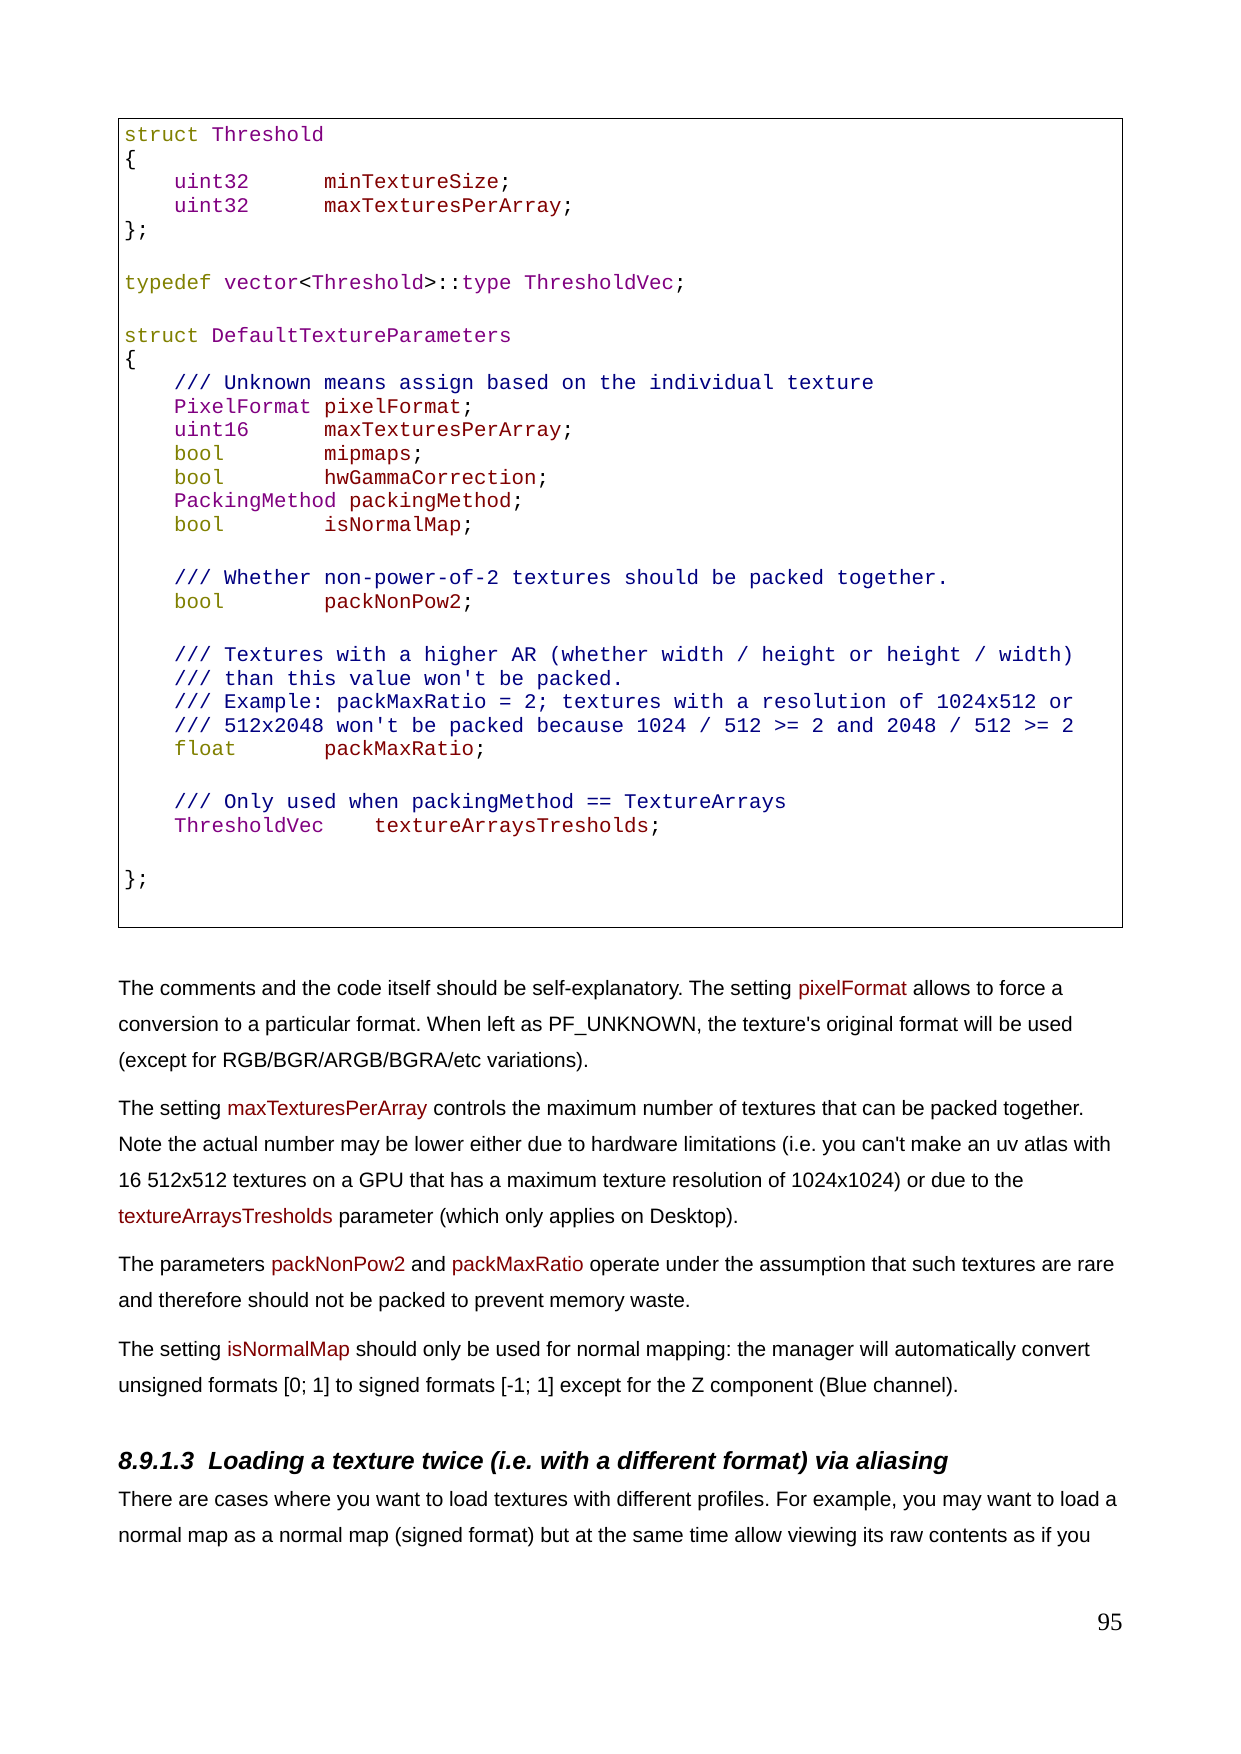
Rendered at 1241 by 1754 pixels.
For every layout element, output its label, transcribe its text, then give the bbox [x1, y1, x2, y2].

text The comments and the code itself should be self-explanatory. The setting pixelFormat allows to force a conversion to a particular format. When left as PF_UNKNOWN, the texture's original format will be used (except for RGB/BGR/ARGB/BGRA/etc variations). [118, 976, 1122, 1072]
text The parameters packNonPow2 and packMaxRatio operate under the assumption that such textures are rare and therefore should not be packed to prevent memory waste. [118, 1252, 1122, 1312]
table_header struct Threshold { uint32 minTextureSize; uint32 maxTexturesPerArray; }; typedef vector<Threshold>::type ThresholdVec; struct DefaultTextureParameters { /// Unknown means assign based on the individual texture PixelFormat pixelFormat; uint16 maxTexturesPerArray; bool mipmaps; bool hwGammaCorrection; PackingMethod packingMethod; bool isNormalMap; /// Whether non-power-of-2 textures should be packed together. bool packNonPow2; /// Textures with a higher AR (whether width / height or height / width) /// than this value won't be packed. /// Example: packMaxRatio = 2; textures with a resolution of 1024x512 or /// 512x2048 won't be packed because 1024 / 512 >= 2 and 2048 / 512 >= 2 float packMaxRatio; /// Only used when packingMethod == TextureArrays ThresholdVec textureArraysTresholds; }; [119, 119, 1122, 927]
text The setting isNormalMap should only be used for normal mapping: the manager will automatically convert unsigned formats [0; 1] to signed formats [-1; 1] except for the Z component (Blue channel). [118, 1337, 1122, 1397]
text The setting maxTexturesPerArray controls the maximum number of textures that can be packed together. Note the actual number may be lower either due to hardware limitations (i.e. you can't make an uv atlas with 16 512x512 textures on a GPU that has a maximum texture resolution of 1024x1024) or due to the textureArraysTresholds parameter (which only applies on Desktop). [118, 1096, 1122, 1228]
subtitle Loading a texture twice (i.e. with a different format) via aliasing [118, 1446, 1122, 1474]
text There are cases where you want to load textures with different profiles. For example, you may want to load a normal map as a normal map (signed format) but at the same time allow viewing its raw contents as if you [118, 1487, 1122, 1547]
